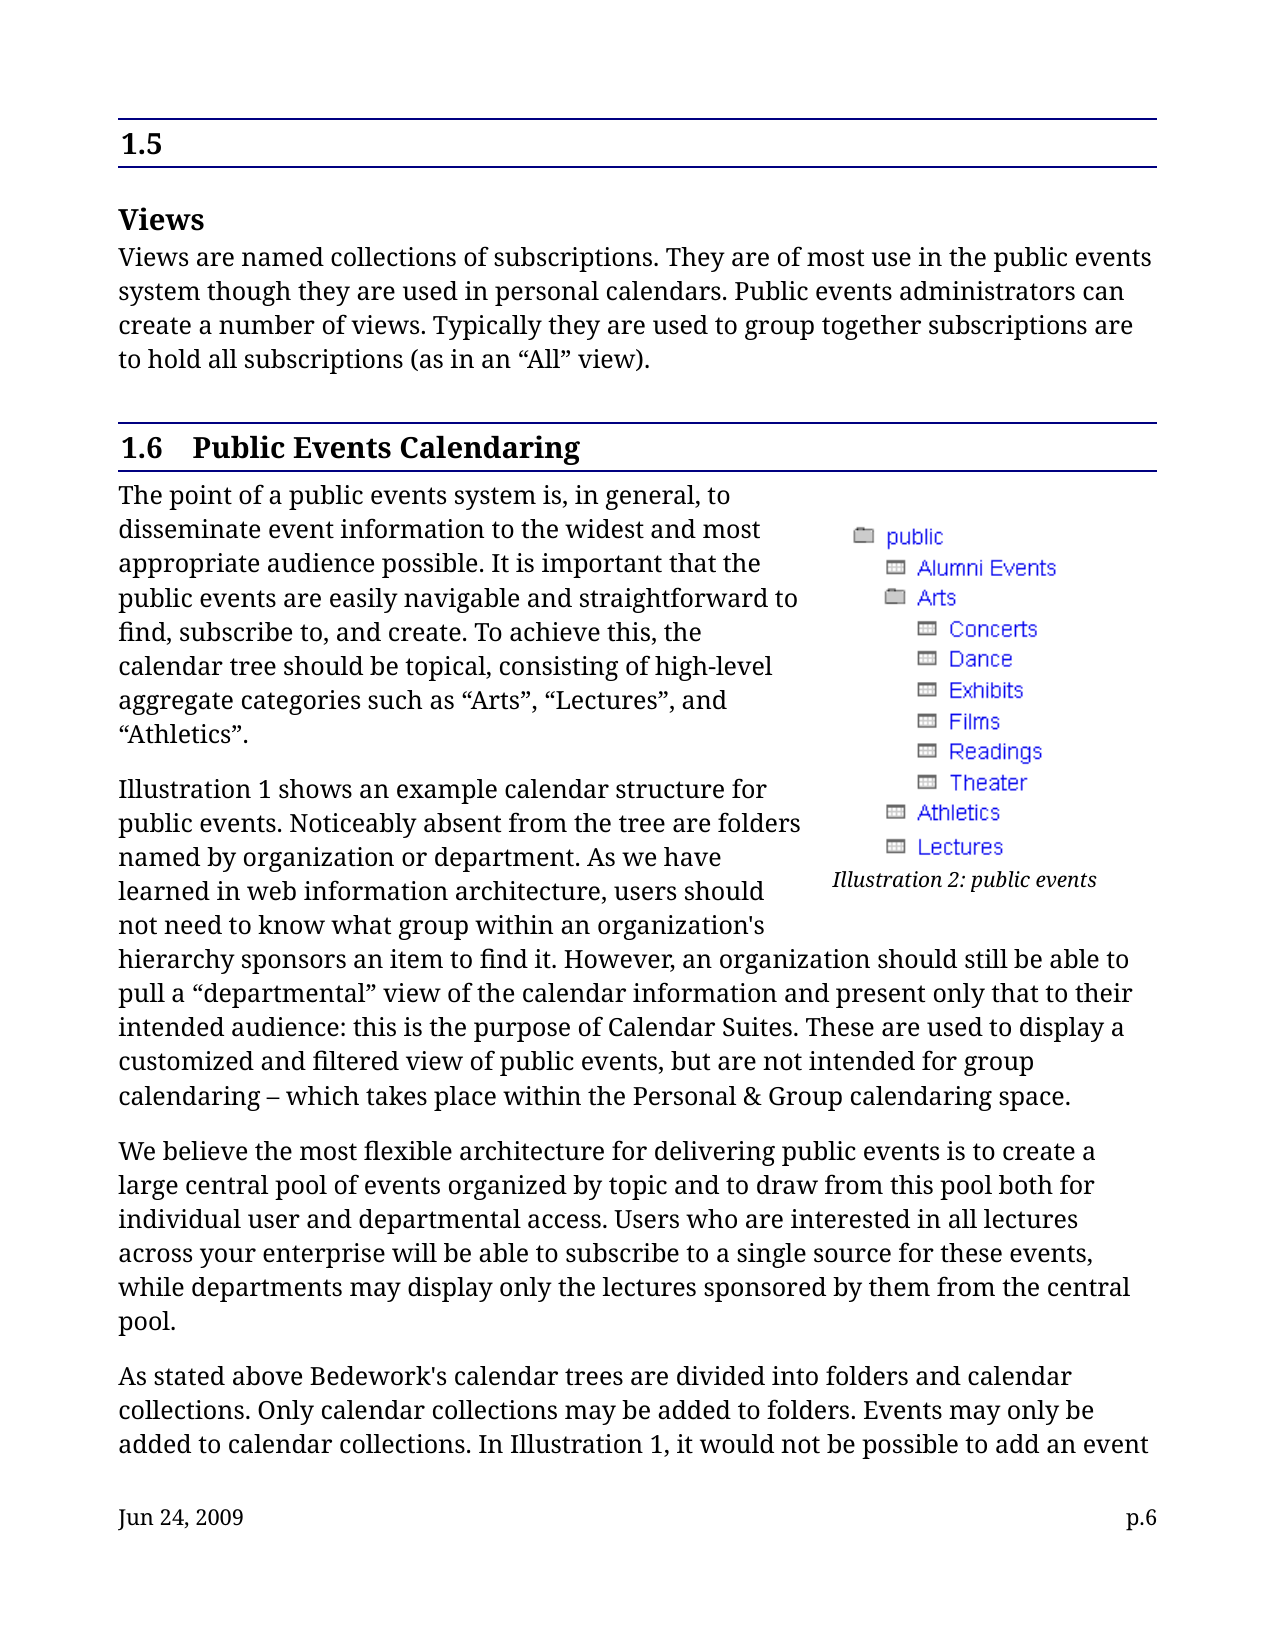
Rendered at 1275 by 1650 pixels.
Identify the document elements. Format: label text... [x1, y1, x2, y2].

text The point of a public events system is, in general, to disseminate event information to the widest and most appropriate audience possible. It is important that the public events are easily navigable and straightforward to find, subscribe to, and create. To achieve this, the calendar tree should be topical, consisting of high-level aggregate categories such as “Arts”, “Lectures”, and “Athletics”. [118, 478, 1157, 751]
subtitle Public Events Calendaring [118, 424, 1157, 470]
text Illustration 2: public events [809, 507, 1123, 893]
text Views are named collections of subscriptions. They are of most use in the public events system though they are used in personal calendars. Public events administrators can create a number of views. Typically they are used to group together subscriptions are to hold all subscriptions (as in an “All” view). [118, 239, 1157, 376]
text Illustration 1 shows an example calendar structure for public events. Noticeably absent from the tree are folders named by organization or department. As we have learned in web information architecture, users should not need to know what group within an organization's hierarchy sponsors an item to find it. However, an organization should still be able to pull a “departmental” view of the calendar information and present only that to their intended audience: this is the purpose of Calendar Suites. These are used to display a customized and filtered view of public events, but are not intended for group calendaring – which takes place within the Personal & Group calendaring space. [118, 772, 1157, 1112]
picture [846, 518, 1076, 866]
text As stated above Bedework's calendar trees are divided into folders and calendar collections. Only calendar collections may be added to folders. Events may only be added to calendar collections. In Illustration 1, it would not be possible to add an event [118, 1359, 1157, 1461]
subtitle Views [118, 199, 1157, 239]
text We believe the most flexible architecture for delivering public events is to create a large central pool of events organized by topic and to draw from this pool both for individual user and departmental access. Users who are interested in all lectures across your enterprise will be able to subscribe to a single source for these events, while departments may display only the lectures sponsored by them from the central pool. [118, 1133, 1157, 1338]
